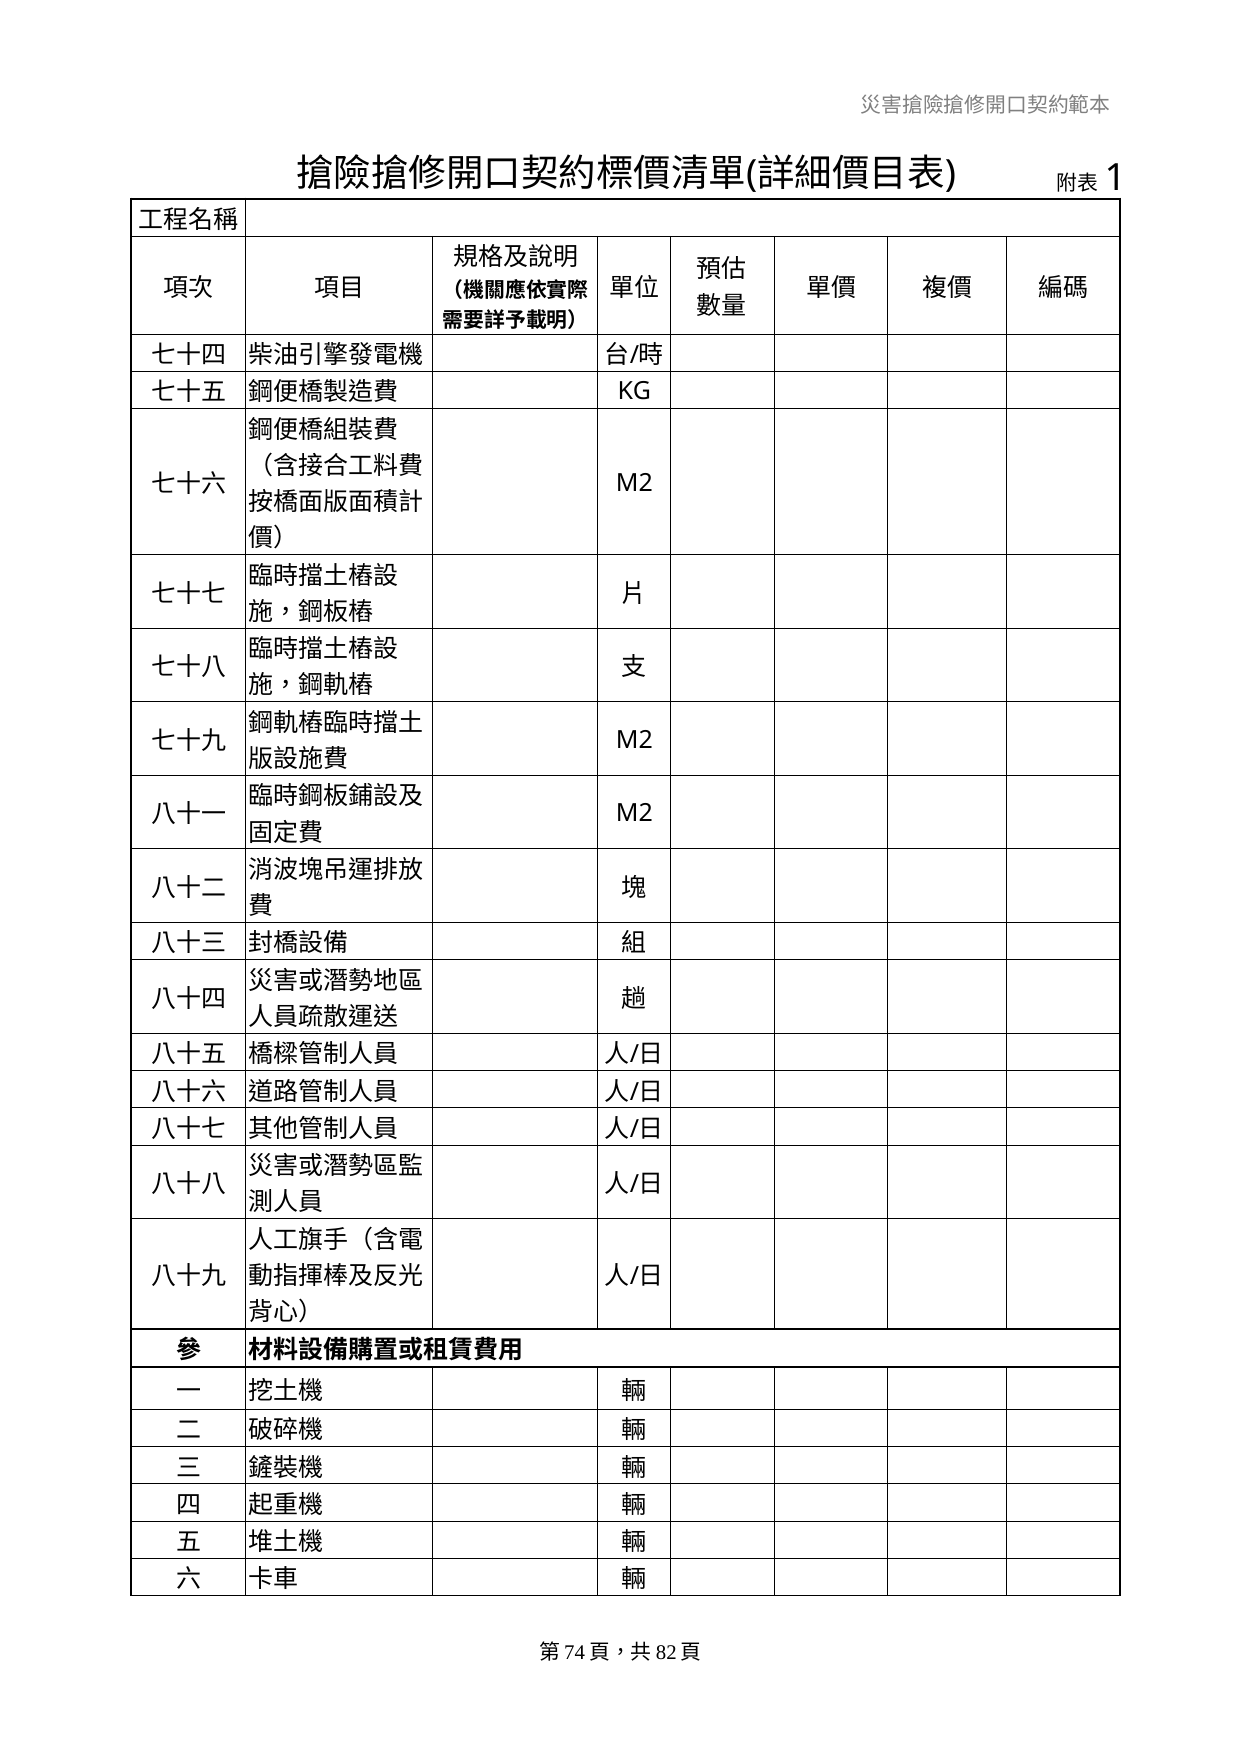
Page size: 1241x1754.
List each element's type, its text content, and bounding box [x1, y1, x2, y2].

table_cell [671, 702, 774, 775]
table_cell 預估數量 [671, 237, 774, 333]
table_cell [888, 629, 1006, 701]
table_cell 輛 [598, 1368, 670, 1409]
table_cell [671, 1484, 774, 1521]
table_cell 輛 [598, 1522, 670, 1558]
table_cell [246, 200, 1119, 236]
table_cell [433, 409, 597, 554]
table_cell 七十九 [132, 702, 245, 775]
table_cell 人/日 [598, 1034, 670, 1070]
table_cell [1007, 1071, 1119, 1107]
table_cell [1007, 1108, 1119, 1144]
table_cell [775, 629, 887, 701]
table_cell 台/時 [598, 335, 670, 371]
table_cell [1007, 776, 1119, 848]
table_cell [1007, 1368, 1119, 1409]
table_cell [775, 776, 887, 848]
table_cell 輛 [598, 1484, 670, 1521]
table_cell 八十一 [132, 776, 245, 848]
table_cell 柴油引擎發電機 [246, 335, 432, 371]
table_cell 片 [598, 555, 670, 628]
table_cell [433, 1368, 597, 1409]
table_cell [888, 1559, 1006, 1595]
table_cell [1007, 372, 1119, 408]
table_cell [775, 1034, 887, 1070]
table_cell [671, 372, 774, 408]
table_cell [1007, 335, 1119, 371]
table_cell 鋼便橋製造費 [246, 372, 432, 408]
table_cell 八十九 [132, 1219, 245, 1328]
table_cell 七十七 [132, 555, 245, 628]
table_cell [888, 923, 1006, 959]
table_cell [671, 1447, 774, 1483]
table_cell [1007, 1219, 1119, 1328]
table_cell 材料設備購置或租賃費用 [246, 1330, 1119, 1366]
table_cell [888, 372, 1006, 408]
table_cell 輛 [598, 1410, 670, 1446]
table_cell 破碎機 [246, 1410, 432, 1446]
table_cell 單位 [598, 237, 670, 333]
table_cell [433, 1559, 597, 1595]
table_cell [775, 1368, 887, 1409]
table_cell [671, 923, 774, 959]
table_cell 八十七 [132, 1108, 245, 1144]
table_cell 七十五 [132, 372, 245, 408]
table_cell 單價 [775, 237, 887, 333]
table_cell 鋼軌樁臨時擋土版設施費 [246, 702, 432, 775]
table_cell [1007, 1447, 1119, 1483]
table_cell [1007, 1034, 1119, 1070]
table_cell 六 [132, 1559, 245, 1595]
table_cell [1007, 1410, 1119, 1446]
table_cell [775, 1410, 887, 1446]
table_cell [775, 1484, 887, 1521]
table_cell M2 [598, 776, 670, 848]
table_cell [433, 702, 597, 775]
table_cell 項目 [246, 237, 432, 333]
table_cell 參 [132, 1330, 245, 1366]
table_cell [1007, 1559, 1119, 1595]
table_cell [888, 1108, 1006, 1144]
table_cell 七十八 [132, 629, 245, 701]
table_cell [1007, 1146, 1119, 1218]
table_cell 八十二 [132, 849, 245, 922]
table_cell [888, 1219, 1006, 1328]
table_cell [671, 1219, 774, 1328]
table_cell 人/日 [598, 1146, 670, 1218]
table_cell 八十三 [132, 923, 245, 959]
table_cell 人/日 [598, 1071, 670, 1107]
table_cell [1007, 702, 1119, 775]
table_cell [775, 409, 887, 554]
table_cell [775, 372, 887, 408]
table_cell [775, 1146, 887, 1218]
table_cell 編碼 [1007, 237, 1119, 333]
table_cell 五 [132, 1522, 245, 1558]
table_cell [1007, 1484, 1119, 1521]
table_cell [433, 1219, 597, 1328]
table_cell [433, 1146, 597, 1218]
table_cell [671, 1522, 774, 1558]
table_cell [433, 629, 597, 701]
table_cell [433, 1447, 597, 1483]
table_cell [433, 1410, 597, 1446]
table_cell [775, 923, 887, 959]
table_cell [775, 1071, 887, 1107]
table_cell [671, 1559, 774, 1595]
table_cell [433, 849, 597, 922]
table_cell [1007, 629, 1119, 701]
table_cell 鏟裝機 [246, 1447, 432, 1483]
table_cell 項次 [132, 237, 245, 333]
table_cell [888, 1522, 1006, 1558]
table_cell [1007, 960, 1119, 1033]
table_cell [775, 960, 887, 1033]
table_cell [671, 1368, 774, 1409]
table_cell [671, 555, 774, 628]
table_cell [775, 555, 887, 628]
table_cell [433, 1108, 597, 1144]
table_cell [775, 849, 887, 922]
table_cell [671, 1034, 774, 1070]
table_cell 災害或潛勢區監測人員 [246, 1146, 432, 1218]
table_cell [671, 776, 774, 848]
table_cell 其他管制人員 [246, 1108, 432, 1144]
table_cell [888, 1447, 1006, 1483]
table_cell [433, 960, 597, 1033]
table_cell M2 [598, 702, 670, 775]
table_cell [888, 1410, 1006, 1446]
table_cell [433, 335, 597, 371]
table_cell 起重機 [246, 1484, 432, 1521]
table_cell [671, 1410, 774, 1446]
table_cell [433, 1034, 597, 1070]
table_cell [433, 555, 597, 628]
table_cell [888, 1034, 1006, 1070]
table_cell [775, 1219, 887, 1328]
table_cell [888, 335, 1006, 371]
table_cell 複價 [888, 237, 1006, 333]
table_cell [888, 702, 1006, 775]
table_cell [888, 555, 1006, 628]
table_header 搶險搶修開口契約標價清單(詳細價目表) [131, 143, 1041, 197]
table_cell [888, 1071, 1006, 1107]
table_cell [775, 1108, 887, 1144]
table_cell [433, 1484, 597, 1521]
table_cell 八十五 [132, 1034, 245, 1070]
table_cell [888, 1146, 1006, 1218]
table_cell 臨時擋土樁設施，鋼板樁 [246, 555, 432, 628]
table_cell [433, 1071, 597, 1107]
table_cell [671, 335, 774, 371]
table_cell 三 [132, 1447, 245, 1483]
table_cell 塊 [598, 849, 670, 922]
table_cell [1007, 409, 1119, 554]
table_cell [671, 849, 774, 922]
table_cell 堆土機 [246, 1522, 432, 1558]
table_cell 規格及說明 （機關應依實際需要詳予載明） [433, 237, 597, 333]
table_cell [671, 629, 774, 701]
table_cell [1007, 849, 1119, 922]
table_cell 八十六 [132, 1071, 245, 1107]
table_cell 人/日 [598, 1219, 670, 1328]
table_cell 封橋設備 [246, 923, 432, 959]
table_cell [1007, 555, 1119, 628]
table_cell 鋼便橋組裝費（含接合工料費按橋面版面積計價） [246, 409, 432, 554]
table_cell 組 [598, 923, 670, 959]
table_cell 一 [132, 1368, 245, 1409]
table_cell [775, 335, 887, 371]
table_cell [888, 776, 1006, 848]
table_cell [775, 702, 887, 775]
table_cell 八十八 [132, 1146, 245, 1218]
table_cell 七十六 [132, 409, 245, 554]
table_cell [888, 849, 1006, 922]
table_cell [888, 1484, 1006, 1521]
table_cell 工程名稱 [132, 200, 245, 236]
table_cell [671, 960, 774, 1033]
table_cell [433, 923, 597, 959]
table_cell 橋樑管制人員 [246, 1034, 432, 1070]
table_cell 消波塊吊運排放費 [246, 849, 432, 922]
table_cell [433, 776, 597, 848]
table_cell [671, 1108, 774, 1144]
table_cell 二 [132, 1410, 245, 1446]
table_cell 七十四 [132, 335, 245, 371]
table_cell [775, 1447, 887, 1483]
table_cell 輛 [598, 1447, 670, 1483]
table_cell [671, 1071, 774, 1107]
table_cell 挖土機 [246, 1368, 432, 1409]
table_cell [671, 1146, 774, 1218]
table_cell [1007, 1522, 1119, 1558]
table_cell 輛 [598, 1559, 670, 1595]
table_cell [433, 1522, 597, 1558]
table_cell 臨時鋼板鋪設及固定費 [246, 776, 432, 848]
table_cell [888, 960, 1006, 1033]
table_cell [1007, 923, 1119, 959]
table_cell [671, 409, 774, 554]
table_cell 道路管制人員 [246, 1071, 432, 1107]
table_cell [433, 372, 597, 408]
table_cell [775, 1522, 887, 1558]
table_cell M2 [598, 409, 670, 554]
table_cell 支 [598, 629, 670, 701]
table_cell 災害或潛勢地區人員疏散運送 [246, 960, 432, 1033]
table_cell 人工旗手（含電動指揮棒及反光背心） [246, 1219, 432, 1328]
table_cell KG [598, 372, 670, 408]
table_cell [888, 409, 1006, 554]
table_cell 趟 [598, 960, 670, 1033]
table_cell 八十四 [132, 960, 245, 1033]
table_cell 臨時擋土樁設施，鋼軌樁 [246, 629, 432, 701]
table_cell 四 [132, 1484, 245, 1521]
table_cell 卡車 [246, 1559, 432, 1595]
table_cell 人/日 [598, 1108, 670, 1144]
table_cell [888, 1368, 1006, 1409]
table_cell [775, 1559, 887, 1595]
